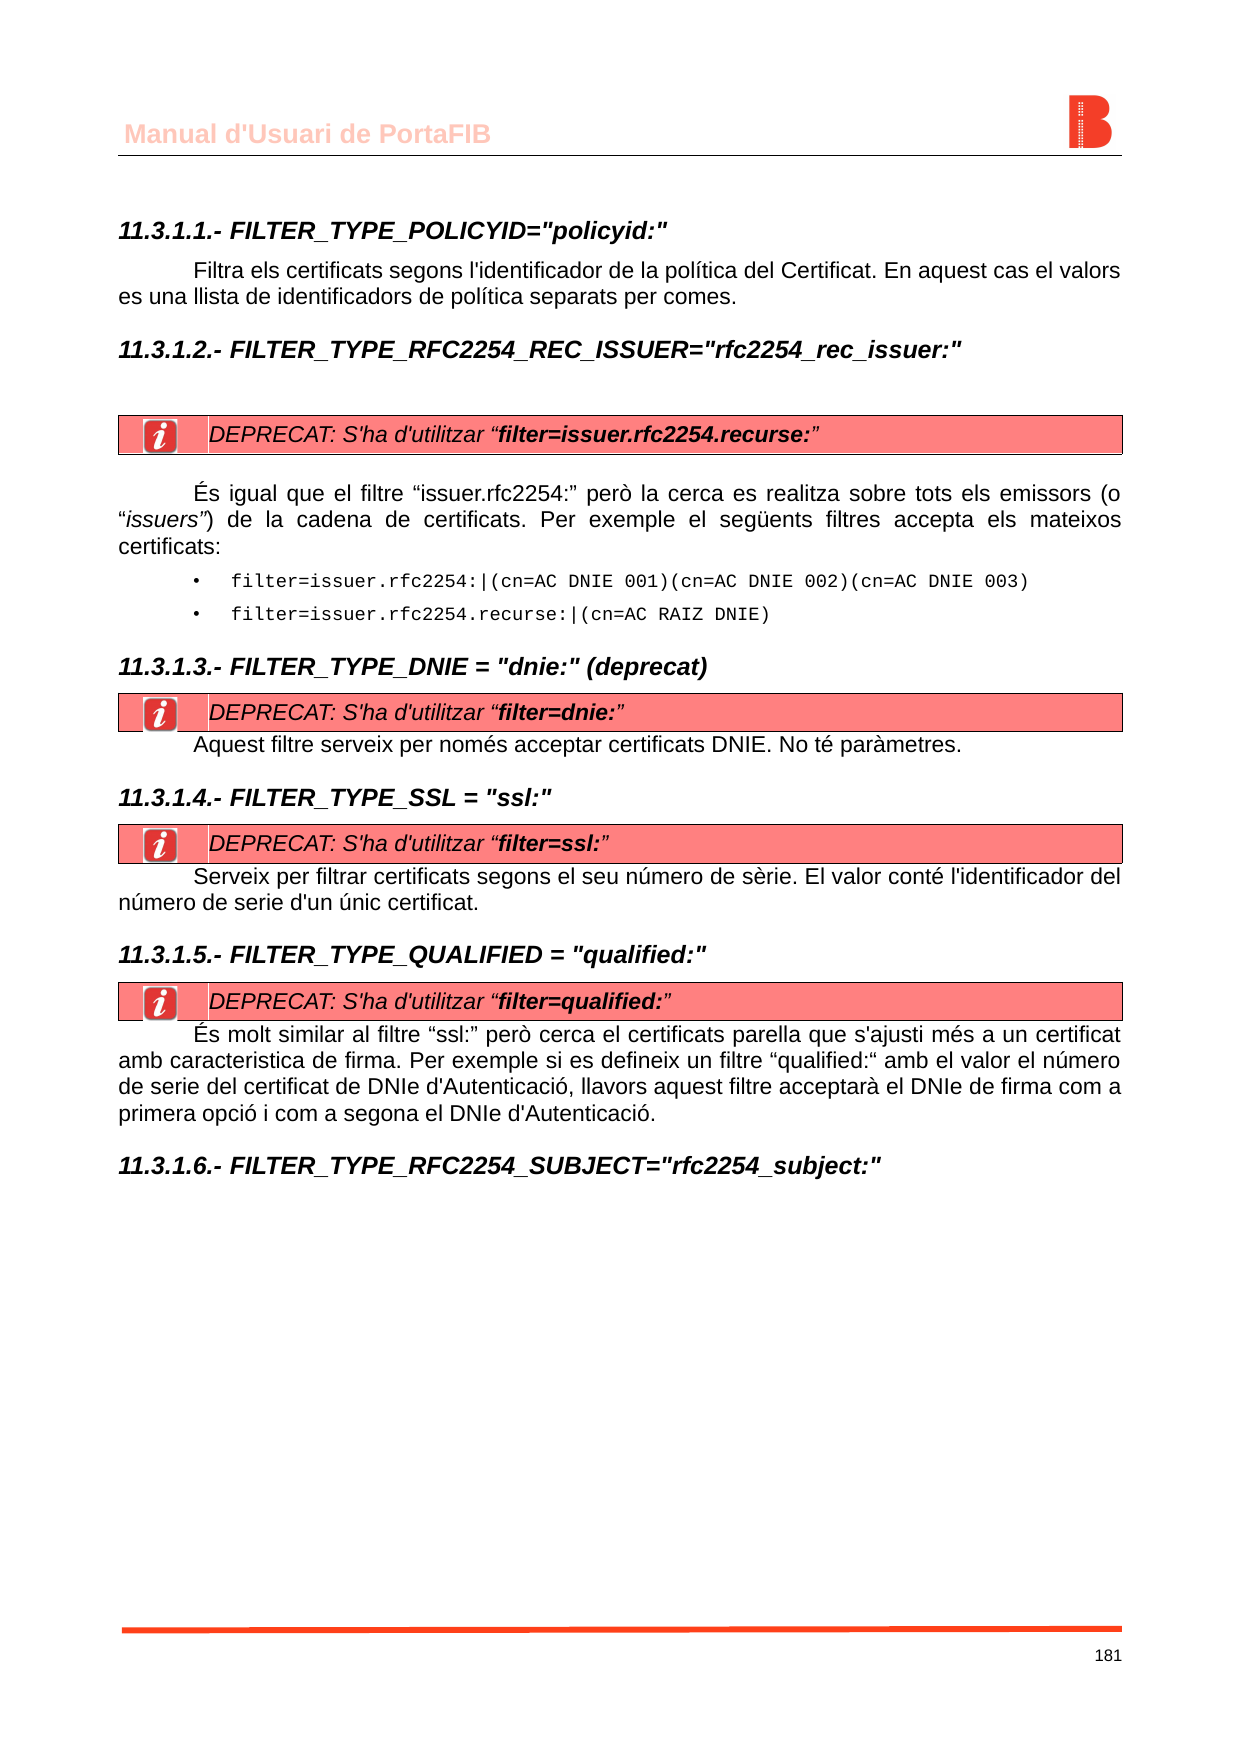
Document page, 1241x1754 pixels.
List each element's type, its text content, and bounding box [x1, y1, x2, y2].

table_header [119, 694, 208, 731]
picture [1063, 94, 1117, 150]
subtitle FILTER_TYPE_RFC2254_REC_ISSUER="rfc2254_rec_issuer:" [118, 335, 1122, 363]
picture [143, 419, 178, 454]
table_header DEPRECAT: S'ha d'utilitzar “filter=dnie:” [209, 694, 1122, 731]
table_header [119, 416, 208, 453]
table_header [119, 825, 208, 863]
table_header DEPRECAT: S'ha d'utilitzar “filter=qualified:” [209, 983, 1122, 1020]
subtitle FILTER_TYPE_DNIE = "dnie:" (deprecat) [118, 651, 1122, 680]
table_header [119, 983, 208, 1020]
picture [143, 986, 178, 1021]
text Aquest filtre serveix per només acceptar certificats DNIE. No té paràmetres. [118, 732, 1122, 758]
table_header DEPRECAT: S'ha d'utilitzar “filter=issuer.rfc2254.recurse:” [209, 416, 1122, 453]
text Serveix per filtrar certificats segons el seu número de sèrie. El valor conté l'identificador del número de serie d'un únic certificat. [118, 864, 1122, 916]
subtitle FILTER_TYPE_RFC2254_SUBJECT="rfc2254_subject:" [118, 1151, 1122, 1180]
subtitle FILTER_TYPE_SSL = "ssl:" [118, 783, 1122, 812]
picture [143, 697, 178, 732]
table_header DEPRECAT: S'ha d'utilitzar “filter=ssl:” [209, 825, 1122, 863]
subtitle FILTER_TYPE_QUALIFIED = "qualified:" [118, 941, 1122, 969]
list filter=issuer.rfc2254:|(cn=AC DNIE 001)(cn=AC DNIE 002)(cn=AC DNIE 003) [193, 571, 1122, 593]
text Filtra els certificats segons l'identificador de la política del Certificat. En aquest cas el valors es una llista de identificadors de política separats per comes. [118, 257, 1122, 310]
text És igual que el filtre “issuer.rfc2254:” però la cerca es realitza sobre tots els emissors (o “issuers”) de la cadena de certificats. Per exemple el següents filtres accepta els mateixos certificats: [118, 480, 1122, 559]
picture [143, 828, 178, 863]
text És molt similar al filtre “ssl:” però cerca el certificats parella que s'ajusti més a un certificat amb caracteristica de firma. Per exemple si es defineix un filtre “qualified:“ amb el valor el número de serie del certificat de DNIe d'Autenticació, llavors aquest filtre acceptarà el DNIe de firma com a primera opció i com a segona el DNIe d'Autenticació. [118, 1021, 1122, 1126]
list filter=issuer.rfc2254.recurse:|(cn=AC RAIZ DNIE) [193, 605, 1122, 626]
subtitle FILTER_TYPE_POLICYID="policyid:" [118, 216, 1122, 244]
